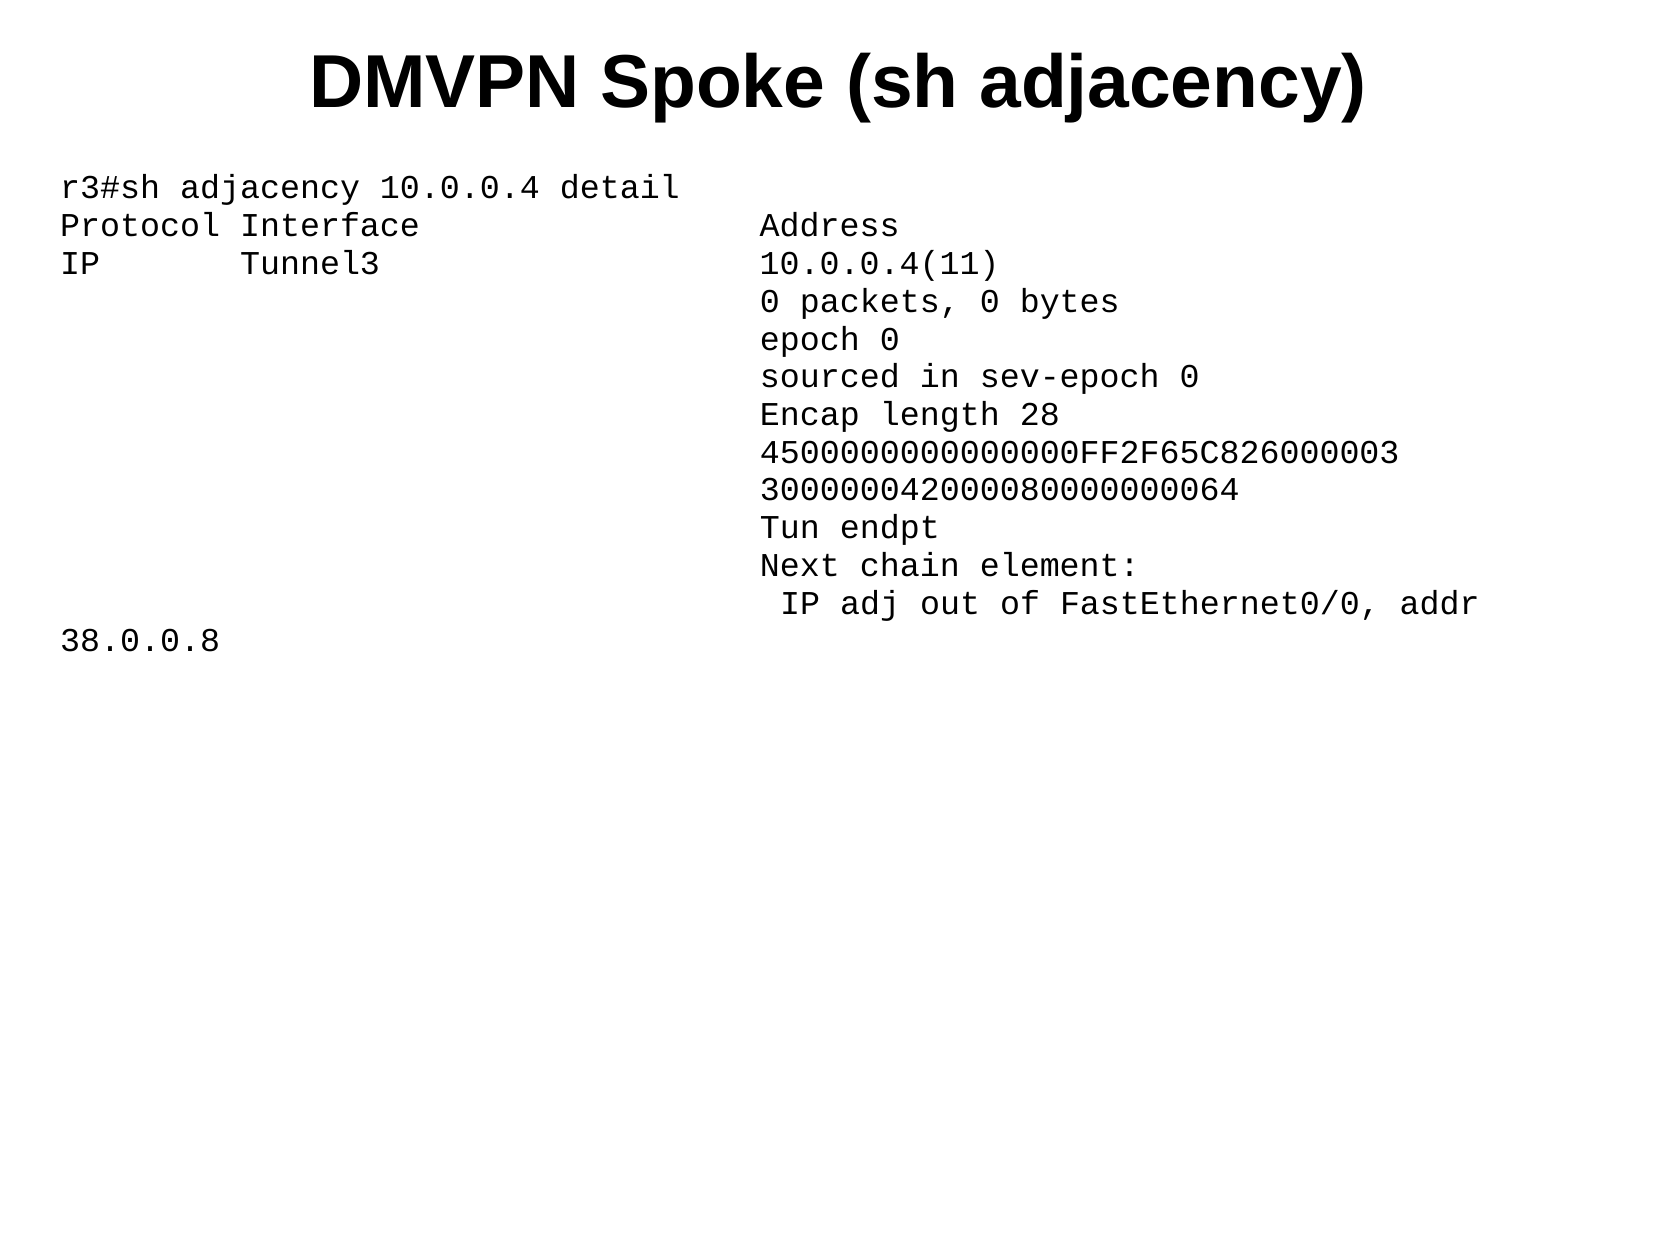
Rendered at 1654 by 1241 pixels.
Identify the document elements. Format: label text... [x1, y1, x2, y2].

text_box DMVPN Spoke (sh adjacency) [64, 37, 1613, 130]
list r3#sh adjacency 10.0.0.4 detail Protocol Interface Address IP Tunnel3 10.0.0.4(11) 0 packets, 0 bytes epoch 0 sourced in sev-epoch 0 Encap length 28 4500000000000000FF2F65C826000003 300000042000080000000064 Tun endpt Next chain element: IP adj out of FastEthernet0/0, addr 38.0.0.8 [60, 171, 1598, 1201]
